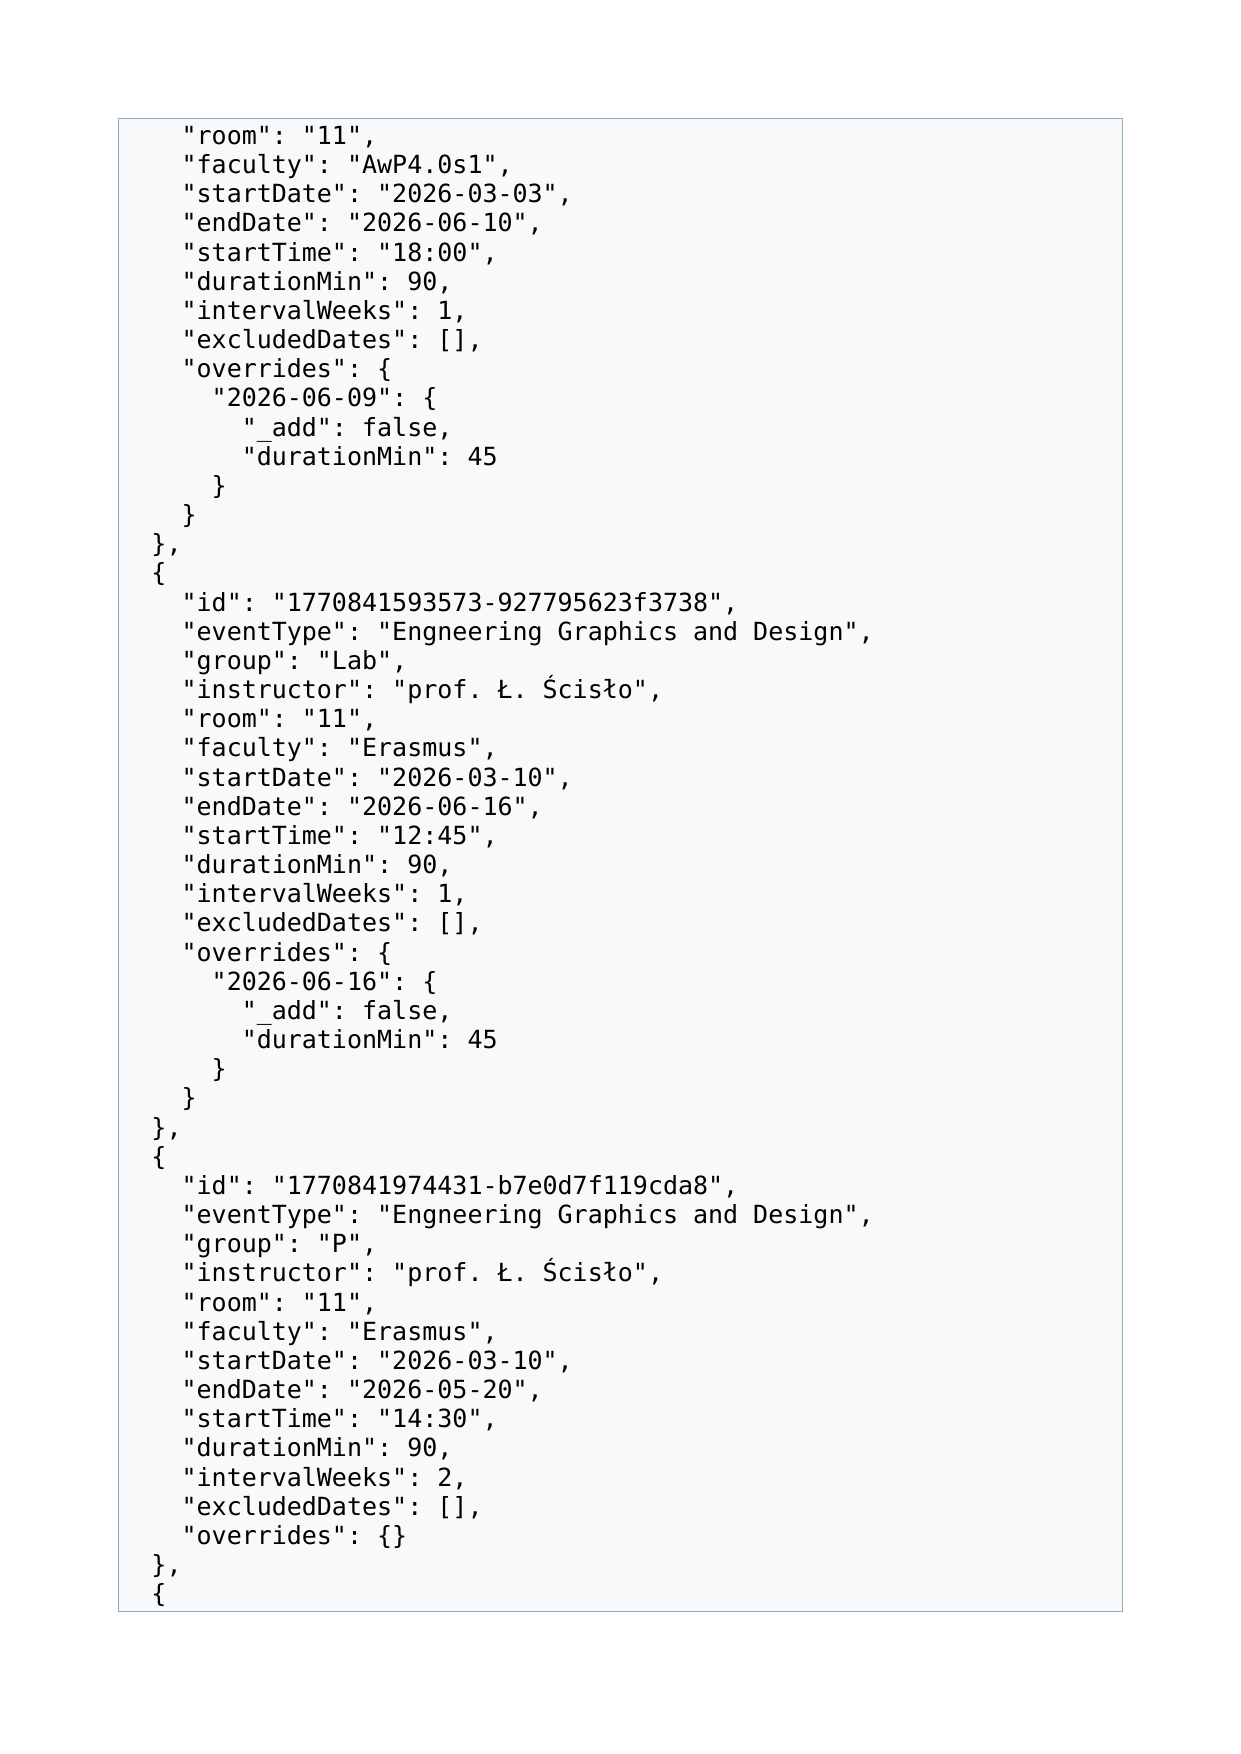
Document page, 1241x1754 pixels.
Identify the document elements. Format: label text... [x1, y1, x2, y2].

text "room": "11", "faculty": "AwP4.0s1", "startDate": "2026-03-03", "endDate": "2026-06-10", "startTime": "18:00", "durationMin": 90, "intervalWeeks": 1, "excludedDates": [], "overrides": { "2026-06-09": { "_add": false, "durationMin": 45 } } }, { "id": "1770841593573-927795623f3738", "eventType": "Engneering Graphics and Design", "group": "Lab", "instructor": "prof. Ł. Ścisło", "room": "11", "faculty": "Erasmus", "startDate": "2026-03-10", "endDate": "2026-06-16", "startTime": "12:45", "durationMin": 90, "intervalWeeks": 1, "excludedDates": [], "overrides": { "2026-06-16": { "_add": false, "durationMin": 45 } } }, { "id": "1770841974431-b7e0d7f119cda8", "eventType": "Engneering Graphics and Design", "group": "P", "instructor": "prof. Ł. Ścisło", "room": "11", "faculty": "Erasmus", "startDate": "2026-03-10", "endDate": "2026-05-20", "startTime": "14:30", "durationMin": 90, "intervalWeeks": 2, "excludedDates": [], "overrides": {} }, { [119, 119, 1122, 1611]
